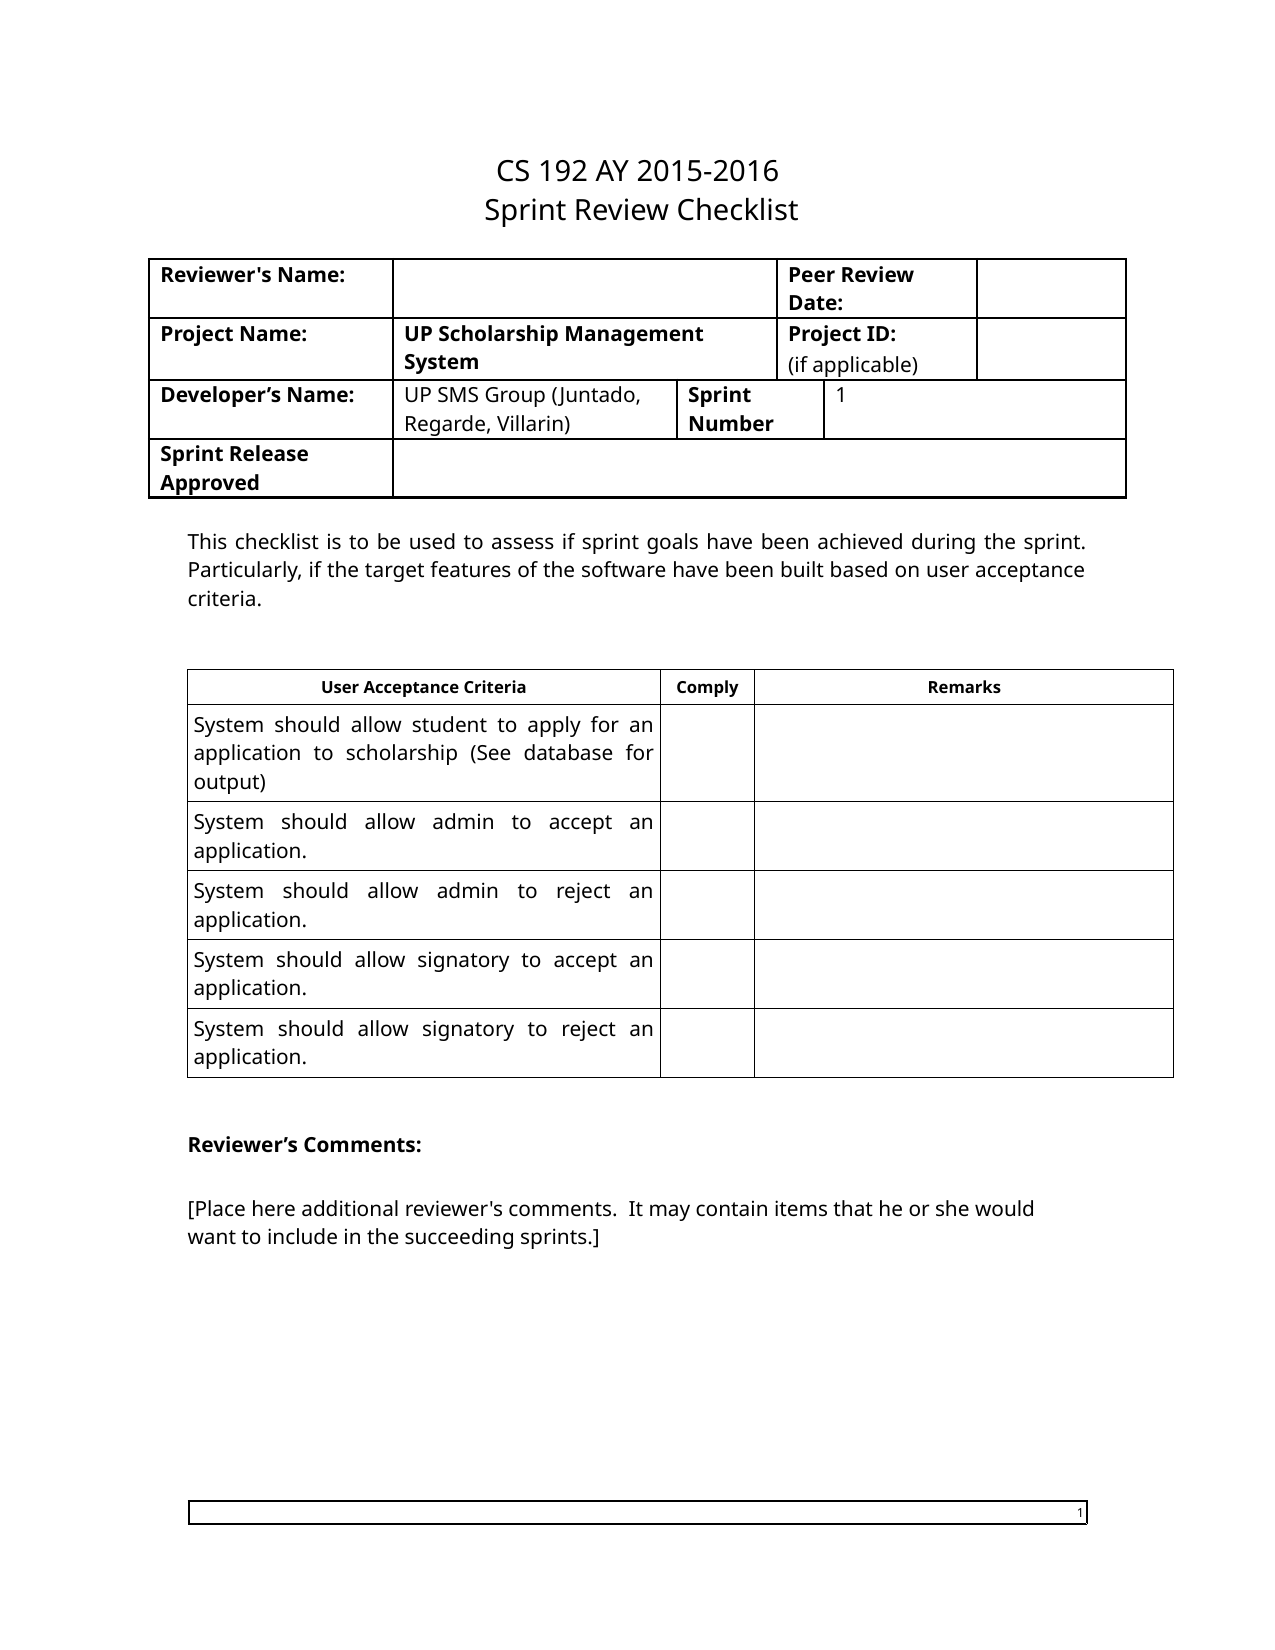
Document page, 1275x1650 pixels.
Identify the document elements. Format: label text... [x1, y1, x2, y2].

table_cell [394, 440, 1125, 496]
table_cell System should allow signatory to accept an application. [188, 940, 660, 1008]
table_cell Sprint Number [678, 381, 823, 437]
table_cell [661, 802, 754, 870]
table_cell UP Scholarship Management System [394, 319, 776, 378]
table_cell [755, 871, 1173, 939]
text This checklist is to be used to assess if sprint goals have been achieved during the sprint. Particularly, if the target features of the software have been built based on user acceptance criteria. [187, 527, 1087, 612]
table_header Remarks [755, 670, 1173, 704]
table_header Reviewer's Name: [150, 260, 392, 317]
table_cell System should allow student to apply for an application to scholarship (See database for output) [188, 705, 660, 801]
table_cell Sprint Release Approved [150, 440, 392, 496]
table_cell [755, 705, 1173, 801]
table_cell [661, 1009, 754, 1077]
table_cell Project Name: [150, 319, 392, 378]
text Sprint Review Checklist [187, 190, 1087, 229]
table_cell System should allow admin to reject an application. [188, 871, 660, 939]
table_cell [661, 705, 754, 801]
table_cell [755, 1009, 1173, 1077]
table_cell [978, 319, 1125, 378]
table_header Peer Review Date: [778, 260, 976, 317]
text [Place here additional reviewer's comments. It may contain items that he or she would want to include in the succeeding sprints.] [187, 1194, 1087, 1251]
table_cell [661, 940, 754, 1008]
table_cell 1 [825, 381, 1125, 437]
table_cell System should allow signatory to reject an application. [188, 1009, 660, 1077]
table_cell Project ID: [778, 319, 976, 348]
table_cell [755, 802, 1173, 870]
table_cell System should allow admin to accept an application. [188, 802, 660, 870]
table_header [394, 260, 776, 317]
table_cell [755, 940, 1173, 1008]
table_header User Acceptance Criteria [188, 670, 660, 704]
subtitle Reviewer’s Comments: [187, 1131, 1087, 1187]
table_header [978, 260, 1125, 317]
table_cell Developer’s Name: [150, 381, 392, 437]
table_cell [661, 871, 754, 939]
table_cell (if applicable) [778, 348, 976, 378]
table_cell UP SMS Group (Juntado, Regarde, Villarin) [394, 381, 676, 437]
text CS 192 AY 2015-2016 [187, 150, 1087, 190]
table_header Comply [661, 670, 754, 704]
